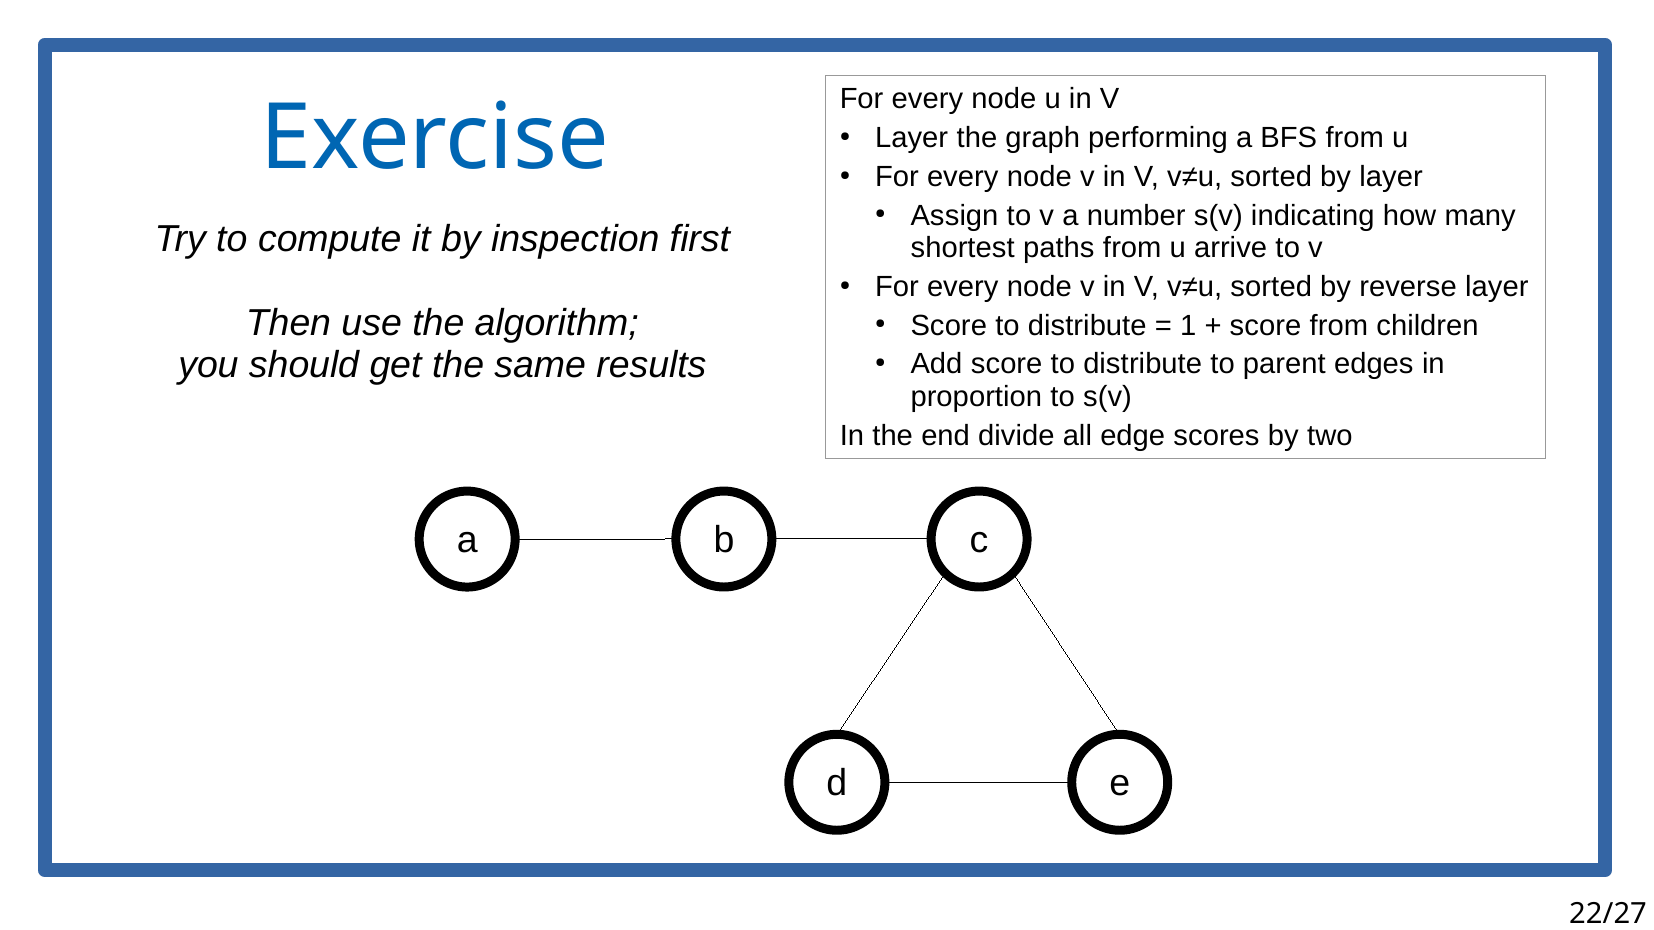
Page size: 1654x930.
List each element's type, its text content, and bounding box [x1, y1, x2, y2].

text_box b [675, 491, 772, 588]
text_box a [419, 491, 516, 588]
text_box d [788, 734, 885, 831]
title Exercise [90, 62, 781, 204]
text_box c [931, 491, 1028, 588]
text_box e [1071, 734, 1168, 831]
text_box Try to compute it by inspection first Then use the algorithm; you should get the same results [75, 209, 811, 406]
text_box For every node u in V Layer the graph performing a BFS from u For every node v in V, v≠u, sorted by layer Assign to v a number s(v) indicating how many shortest paths from u arrive to v For every node v in V, v≠u, sorted by reverse layer Score to distribute = 1 + score from children Add score to distribute to parent edges in proportion to s(v) In the end divide all edge scores by two [825, 75, 1546, 459]
